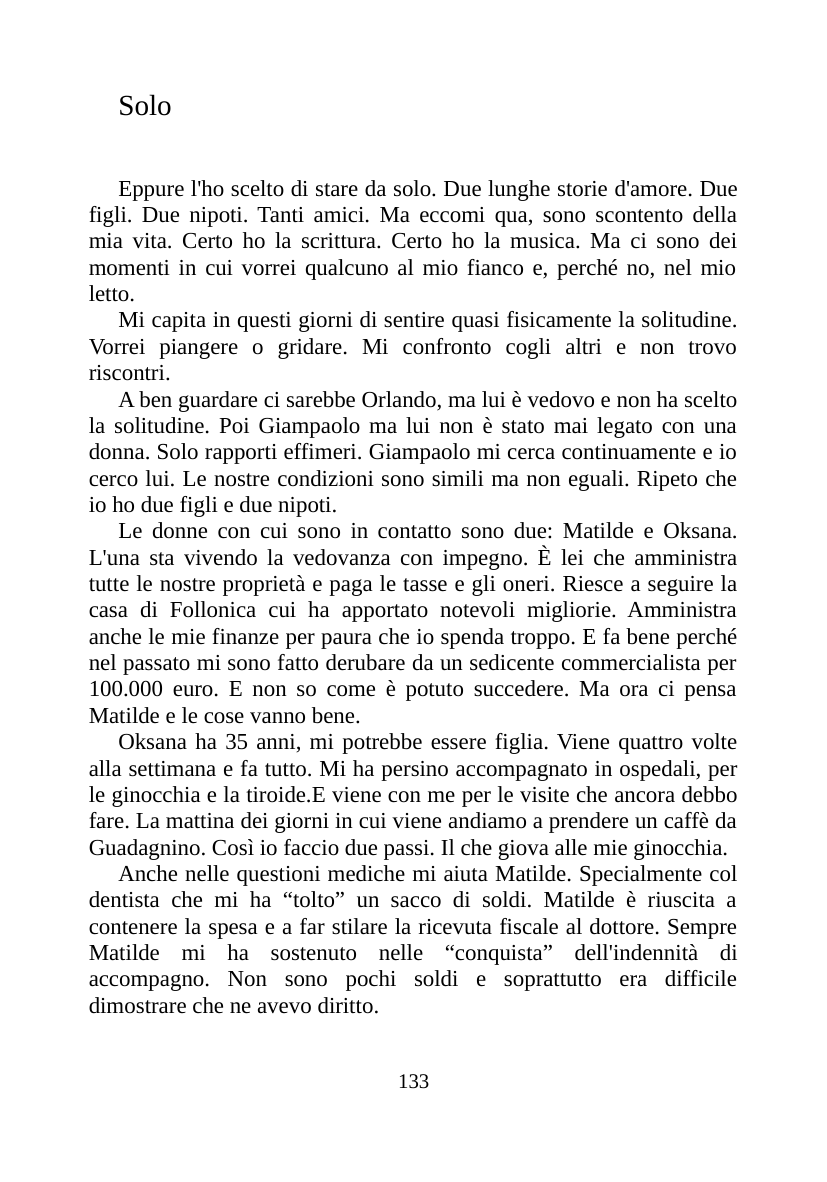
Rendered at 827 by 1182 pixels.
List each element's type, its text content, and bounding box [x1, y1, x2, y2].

text Eppure l'ho scelto di stare da solo. Due lunghe storie d'amore. Due figli. Due nipoti. Tanti amici. Ma eccomi qua, sono scontento della mia vita. Certo ho la scrittura. Certo ho la musica. Ma ci sono dei momenti in cui vorrei qualcuno al mio fianco e, perché no, nel mio letto. [88, 175, 738, 307]
text Oksana ha 35 anni, mi potrebbe essere figlia. Viene quattro volte alla settimana e fa tutto. Mi ha persino accompagnato in ospedali, per le ginocchia e la tiroide.E viene con me per le visite che ancora debbo fare. La mattina dei giorni in cui viene andiamo a prendere un caffè da Guadagnino. Così io faccio due passi. Il che giova alle mie ginocchia. [88, 728, 738, 860]
text A ben guardare ci sarebbe Orlando, ma lui è vedovo e non ha scelto la solitudine. Poi Giampaolo ma lui non è stato mai legato con una donna. Solo rapporti effimeri. Giampaolo mi cerca continuamente e io cerco lui. Le nostre condizioni sono simili ma non eguali. Ripeto che io ho due figli e due nipoti. [88, 386, 738, 517]
subtitle Solo [88, 88, 738, 122]
text Le donne con cui sono in contatto sono due: Matilde e Oksana. L'una sta vivendo la vedovanza con impegno. È lei che amministra tutte le nostre proprietà e paga le tasse e gli oneri. Riesce a seguire la casa di Follonica cui ha apportato notevoli migliorie. Amministra anche le mie finanze per paura che io spenda troppo. E fa bene perché nel passato mi sono fatto derubare da un sedicente commercialista per 100.000 euro. E non so come è potuto succedere. Ma ora ci pensa Matilde e le cose vanno bene. [88, 517, 738, 728]
text Mi capita in questi giorni di sentire quasi fisicamente la solitudine. Vorrei piangere o gridare. Mi confronto cogli altri e non trovo riscontri. [88, 307, 738, 386]
text Anche nelle questioni mediche mi aiuta Matilde. Specialmente col dentista che mi ha “tolto” un sacco di soldi. Matilde è riuscita a contenere la spesa e a far stilare la ricevuta fiscale al dottore. Sempre Matilde mi ha sostenuto nelle “conquista” dell'indennità di accompagno. Non sono pochi soldi e soprattutto era difficile dimostrare che ne avevo diritto. [88, 860, 738, 1018]
